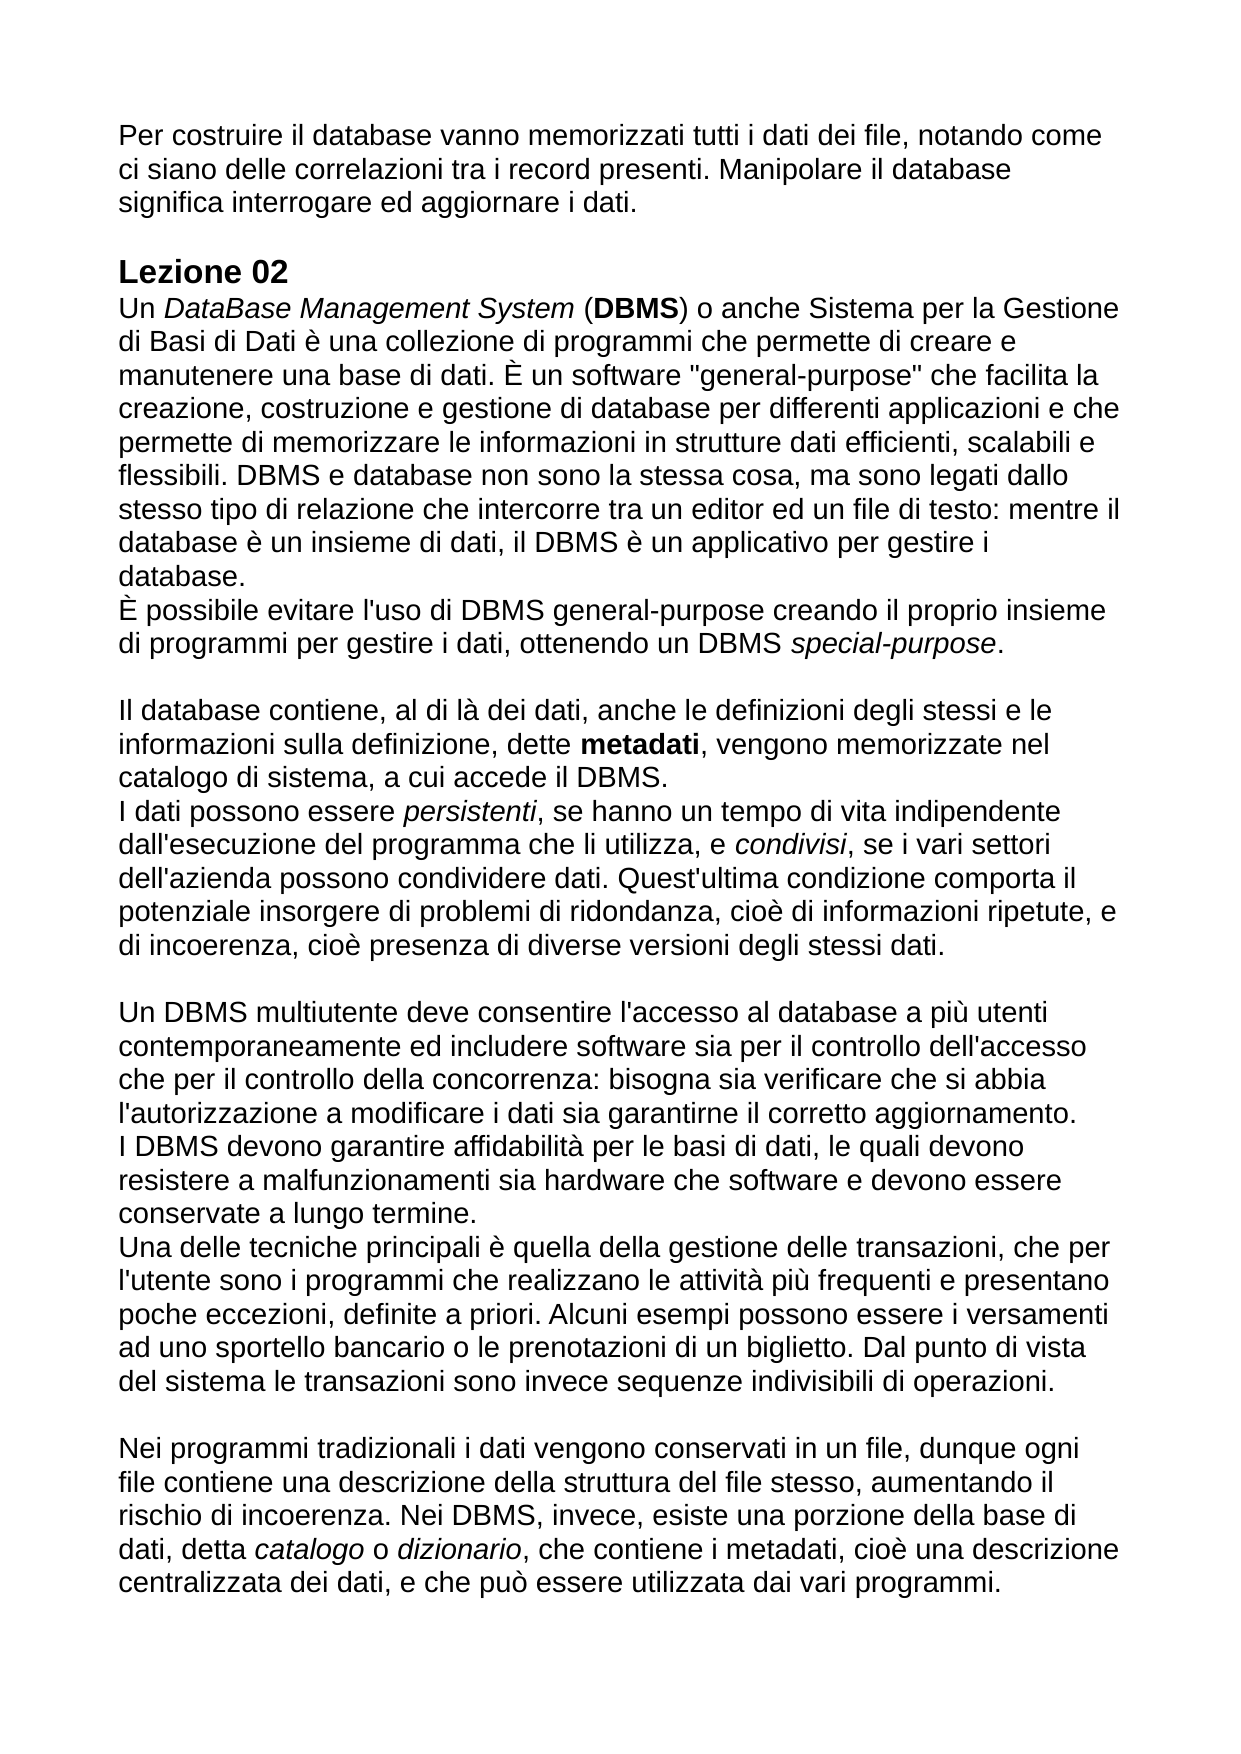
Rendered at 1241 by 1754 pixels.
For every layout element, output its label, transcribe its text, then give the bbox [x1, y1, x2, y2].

text I dati possono essere persistenti, se hanno un tempo di vita indipendente dall'esecuzione del programma che li utilizza, e condivisi, se i vari settori dell'azienda possono condividere dati. Quest'ultima condizione comporta il potenziale insorgere di problemi di ridondanza, cioè di informazioni ripetute, e di incoerenza, cioè presenza di diverse versioni degli stessi dati. [118, 794, 1122, 962]
text Una delle tecniche principali è quella della gestione delle transazioni, che per l'utente sono i programmi che realizzano le attività più frequenti e presentano poche eccezioni, definite a priori. Alcuni esempi possono essere i versamenti ad uno sportello bancario o le prenotazioni di un biglietto. Dal punto di vista del sistema le transazioni sono invece sequenze indivisibili di operazioni. [118, 1230, 1122, 1398]
text Un DataBase Management System (DBMS) o anche Sistema per la Gestione di Basi di Dati è una collezione di programmi che permette di creare e manutenere una base di dati. È un software "general-purpose" che facilita la creazione, costruzione e gestione di database per differenti applicazioni e che permette di memorizzare le informazioni in strutture dati efficienti, scalabili e flessibili. DBMS e database non sono la stessa cosa, ma sono legati dallo stesso tipo di relazione che intercorre tra un editor ed un file di testo: mentre il database è un insieme di dati, il DBMS è un applicativo per gestire i database. [118, 291, 1122, 593]
text Il database contiene, al di là dei dati, anche le definizioni degli stessi e le informazioni sulla definizione, dette metadati, vengono memorizzate nel catalogo di sistema, a cui accede il DBMS. [118, 693, 1122, 794]
text Nei programmi tradizionali i dati vengono conservati in un file, dunque ogni file contiene una descrizione della struttura del file stesso, aumentando il rischio di incoerenza. Nei DBMS, invece, esiste una porzione della base di dati, detta catalogo o dizionario, che contiene i metadati, cioè una descrizione centralizzata dei dati, e che può essere utilizzata dai vari programmi. [118, 1431, 1122, 1599]
text Un DBMS multiutente deve consentire l'accesso al database a più utenti contemporaneamente ed includere software sia per il controllo dell'accesso che per il controllo della concorrenza: bisogna sia verificare che si abbia l'autorizzazione a modificare i dati sia garantirne il corretto aggiornamento. [118, 995, 1122, 1129]
text È possibile evitare l'uso di DBMS general-purpose creando il proprio insieme di programmi per gestire i dati, ottenendo un DBMS special-purpose. [118, 593, 1122, 660]
text Per costruire il database vanno memorizzati tutti i dati dei file, notando come ci siano delle correlazioni tra i record presenti. Manipolare il database significa interrogare ed aggiornare i dati. [118, 118, 1122, 219]
text Lezione 02 [118, 252, 1122, 291]
text I DBMS devono garantire affidabilità per le basi di dati, le quali devono resistere a malfunzionamenti sia hardware che software e devono essere conservate a lungo termine. [118, 1129, 1122, 1230]
